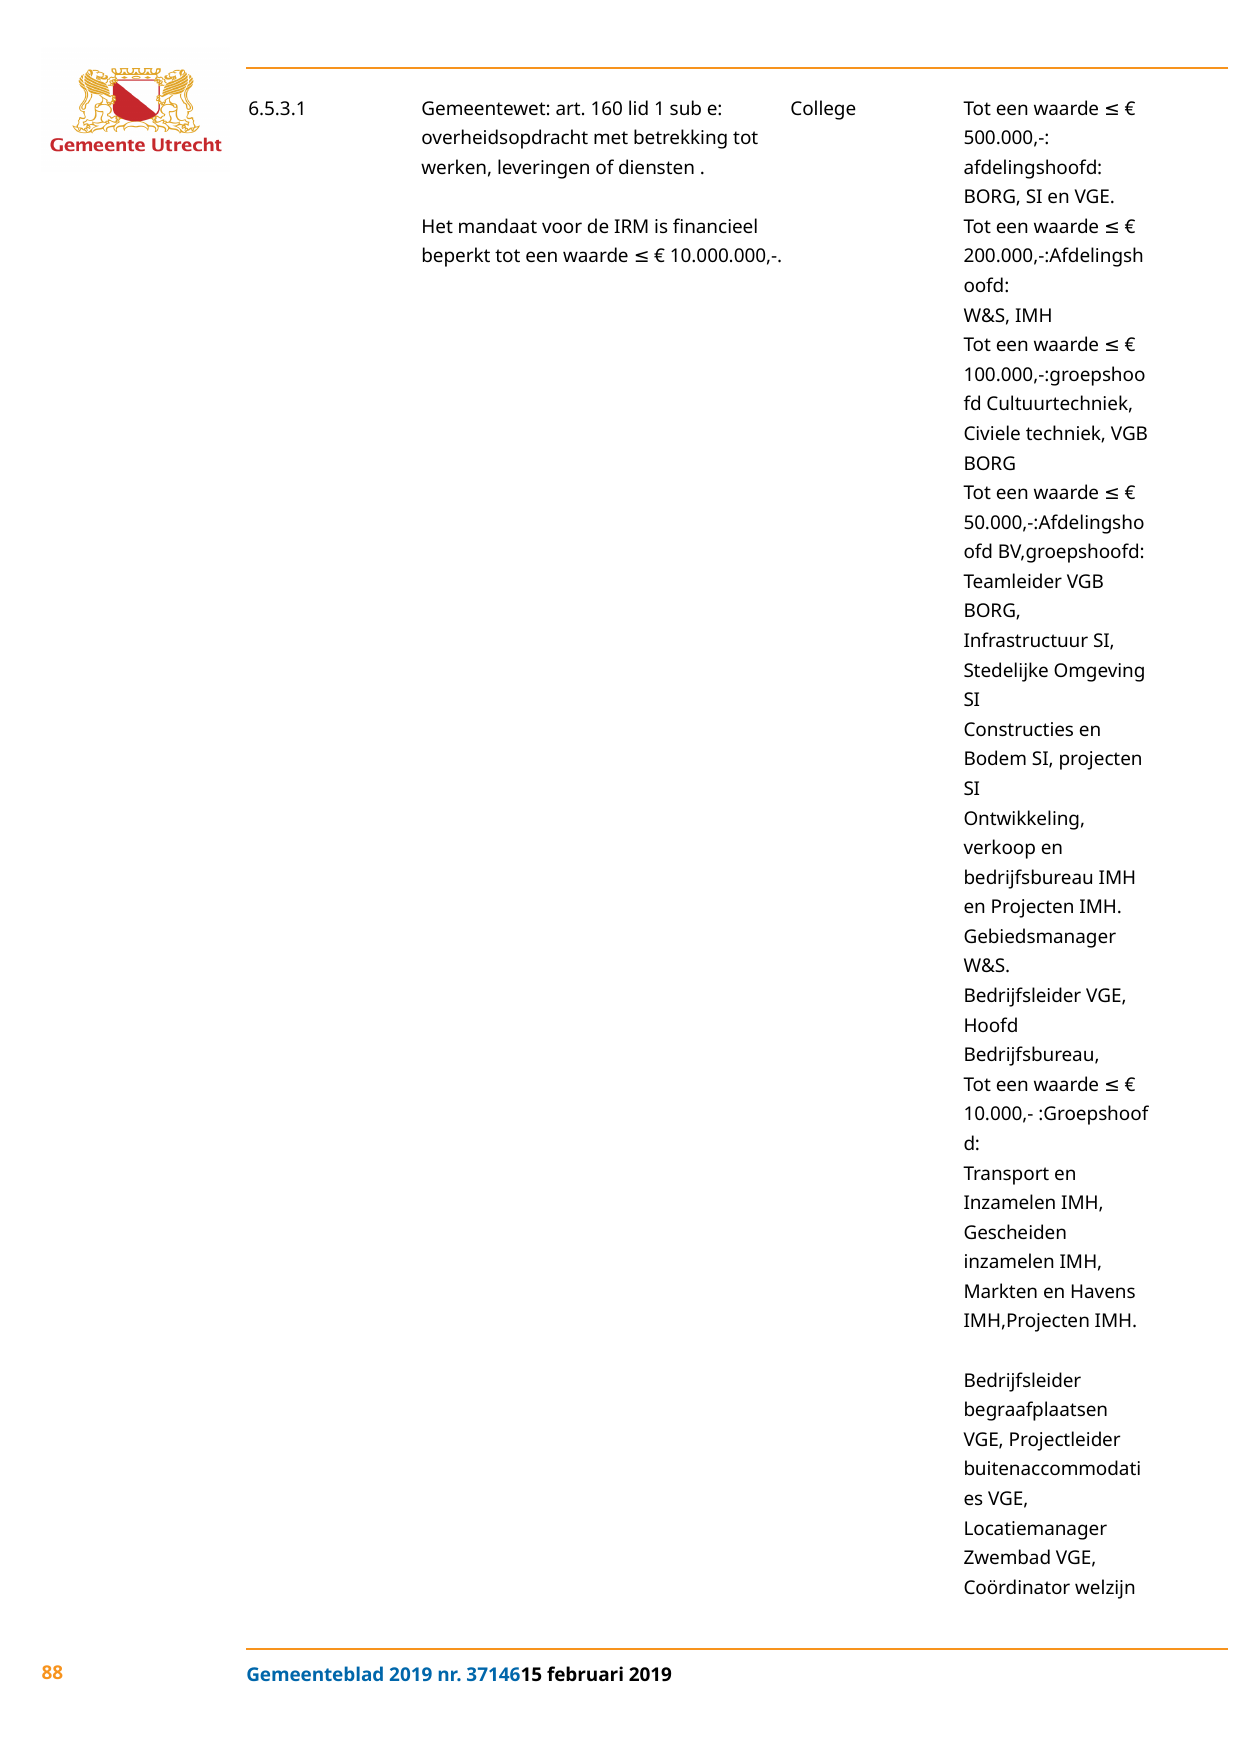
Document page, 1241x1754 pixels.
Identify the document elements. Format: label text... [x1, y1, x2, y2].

table_cell 6.5.3.1 [248, 95, 421, 1600]
table_cell Gemeentewet: art. 160 lid 1 sub e: overheidsopdracht met betrekking tot werken, leveringen of diensten . Het mandaat voor de IRM is financieel beperkt tot een waarde ≤ € 10.000.000,-. [421, 95, 790, 1600]
table_cell College [790, 95, 963, 1600]
table_cell Tot een waarde ≤ € 500.000,-: afdelingshoofd: BORG, SI en VGE. Tot een waarde ≤ € 200.000,-:Afdelingshoofd: W&S, IMH Tot een waarde ≤ € 100.000,-:groepshoofd Cultuurtechniek, Civiele techniek, VGB BORG Tot een waarde ≤ € 50.000,-:Afdelingshoofd BV,groepshoofd: Teamleider VGB BORG, Infrastructuur SI, Stedelijke Omgeving SI Constructies en Bodem SI, projecten SI Ontwikkeling, verkoop en bedrijfsbureau IMH en Projecten IMH. Gebiedsmanager W&S. Bedrijfsleider VGE, Hoofd Bedrijfsbureau, Tot een waarde ≤ € 10.000,- :Groepshoofd: Transport en Inzamelen IMH, Gescheiden inzamelen IMH, Markten en Havens IMH,Projecten IMH. Bedrijfsleider begraafplaatsen VGE, Projectleider buitenaccommodaties VGE, Locatiemanager Zwembad VGE, Coördinator welzijn [963, 95, 1152, 1600]
picture [41, 47, 231, 172]
